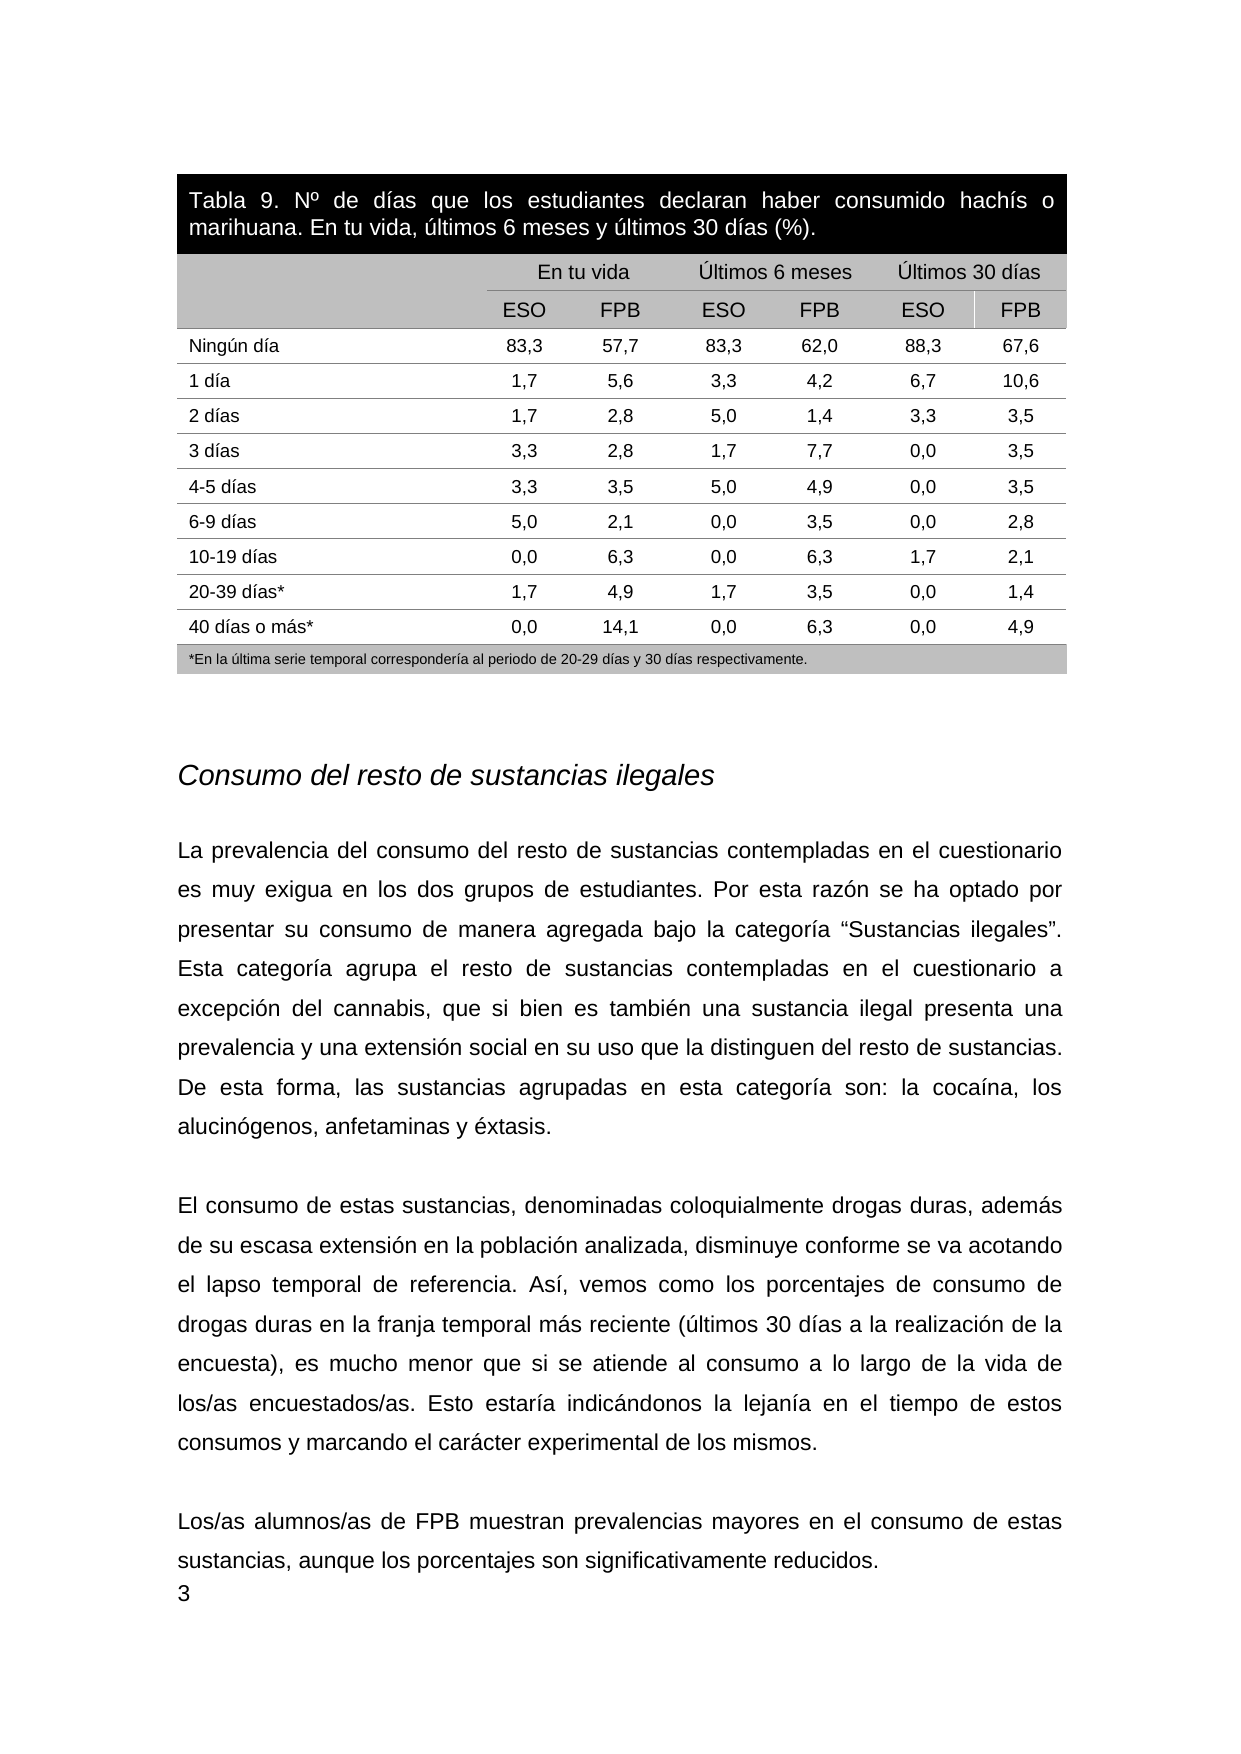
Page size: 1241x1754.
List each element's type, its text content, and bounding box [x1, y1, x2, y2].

table_cell 0,0 [487, 539, 561, 573]
subtitle Consumo del resto de sustancias ilegales [177, 757, 1063, 791]
table_cell 0,0 [871, 610, 974, 644]
table_cell 2 días [177, 399, 487, 433]
table_cell 7,7 [768, 434, 871, 468]
table_cell 0,0 [679, 539, 768, 573]
table_cell 2,1 [561, 504, 679, 538]
table_cell 3 días [177, 434, 487, 468]
table_cell 62,0 [768, 329, 871, 363]
table_cell 5,6 [561, 364, 679, 398]
table_cell 6,7 [871, 364, 974, 398]
table_cell FPB [561, 291, 679, 328]
table_cell 1,4 [975, 574, 1067, 608]
table_cell 10-19 días [177, 539, 487, 573]
table_cell 1,7 [487, 364, 561, 398]
table_cell Últimos 6 meses [679, 254, 871, 290]
table_cell 4-5 días [177, 469, 487, 503]
table_cell *En la última serie temporal correspondería al periodo de 20-29 días y 30 días respectivamente. [177, 644, 1067, 674]
table_cell 57,7 [561, 329, 679, 363]
table_cell 0,0 [871, 504, 974, 538]
table_cell 1,7 [487, 399, 561, 433]
table_cell 1 día [177, 364, 487, 398]
table_cell 5,0 [679, 469, 768, 503]
table_cell [177, 254, 487, 328]
table_cell ESO [487, 291, 561, 328]
table_cell 20-39 días* [177, 575, 487, 608]
table_cell 0,0 [679, 610, 768, 644]
table_cell 0,0 [487, 610, 561, 644]
table_cell 88,3 [871, 329, 974, 363]
table_cell 67,6 [975, 328, 1067, 363]
table_cell En tu vida [487, 254, 679, 290]
table_cell 3,5 [768, 504, 871, 538]
table_header Tabla 9. Nº de días que los estudiantes declaran haber consumido hachís o marihuana. En tu vida, últimos 6 meses y últimos 30 días (%). [177, 175, 1066, 253]
table_cell 5,0 [487, 504, 561, 538]
table_cell Últimos 30 días [871, 254, 1067, 290]
table_cell ESO [871, 291, 974, 328]
table_cell 0,0 [871, 434, 974, 468]
table_cell 5,0 [679, 399, 768, 433]
table_cell 83,3 [487, 329, 561, 363]
table_cell ESO [679, 291, 768, 328]
table_cell 0,0 [871, 469, 974, 503]
table_cell 4,9 [561, 575, 679, 608]
table_cell 40 días o más* [177, 610, 487, 644]
table_cell 3,3 [679, 364, 768, 398]
table_cell 1,7 [679, 434, 768, 468]
table_cell 6,3 [561, 539, 679, 573]
table_cell 3,3 [871, 399, 974, 433]
table_cell 3,5 [975, 468, 1067, 503]
table_cell 2,8 [975, 503, 1067, 538]
table_cell 2,1 [975, 538, 1067, 573]
table_cell 3,3 [487, 434, 561, 468]
table_cell 6,3 [768, 539, 871, 573]
table_cell Ningún día [177, 329, 487, 363]
table_cell 2,8 [561, 399, 679, 433]
table_cell 1,7 [487, 575, 561, 608]
table_cell 3,5 [975, 398, 1067, 433]
table_cell 4,2 [768, 364, 871, 398]
table_cell 83,3 [679, 329, 768, 363]
table_cell 1,7 [679, 575, 768, 608]
table_cell 0,0 [871, 575, 974, 608]
text Los/as alumnos/as de FPB muestran prevalencias mayores en el consumo de estas sustancias, aunque los porcentajes son significativamente reducidos. [177, 1508, 1063, 1574]
table_cell 0,0 [679, 504, 768, 538]
text El consumo de estas sustancias, denominadas coloquialmente drogas duras, además de su escasa extensión en la población analizada, disminuye conforme se va acotando el lapso temporal de referencia. Así, vemos como los porcentajes de consumo de drogas duras en la franja temporal más reciente (últimos 30 días a la realización de la encuesta), es mucho menor que si se atiende al consumo a lo largo de la vida de los/as encuestados/as. Esto estaría indicándonos la lejanía en el tiempo de estos consumos y marcando el carácter experimental de los mismos. [177, 1192, 1063, 1455]
table_cell 3,3 [487, 469, 561, 503]
table_cell 3,5 [768, 575, 871, 608]
text La prevalencia del consumo del resto de sustancias contempladas en el cuestionario es muy exigua en los dos grupos de estudiantes. Por esta razón se ha optado por presentar su consumo de manera agregada bajo la categoría “Sustancias ilegales”. Esta categoría agrupa el resto de sustancias contempladas en el cuestionario a excepción del cannabis, que si bien es también una sustancia ilegal presenta una prevalencia y una extensión social en su uso que la distinguen del resto de sustancias. De esta forma, las sustancias agrupadas en esta categoría son: la cocaína, los alucinógenos, anfetaminas y éxtasis. [177, 837, 1063, 1139]
table_cell FPB [768, 291, 871, 328]
table_cell 4,9 [975, 609, 1067, 644]
table_cell 14,1 [561, 610, 679, 644]
table_cell 3,5 [975, 433, 1067, 468]
table_cell 4,9 [768, 469, 871, 503]
table_cell 10,6 [975, 363, 1067, 398]
table_cell FPB [975, 290, 1067, 328]
table_cell 2,8 [561, 434, 679, 468]
table_cell 6,3 [768, 610, 871, 644]
table_cell 1,7 [871, 539, 974, 573]
table_cell 6-9 días [177, 504, 487, 538]
table_cell 3,5 [561, 469, 679, 503]
table_cell 1,4 [768, 399, 871, 433]
